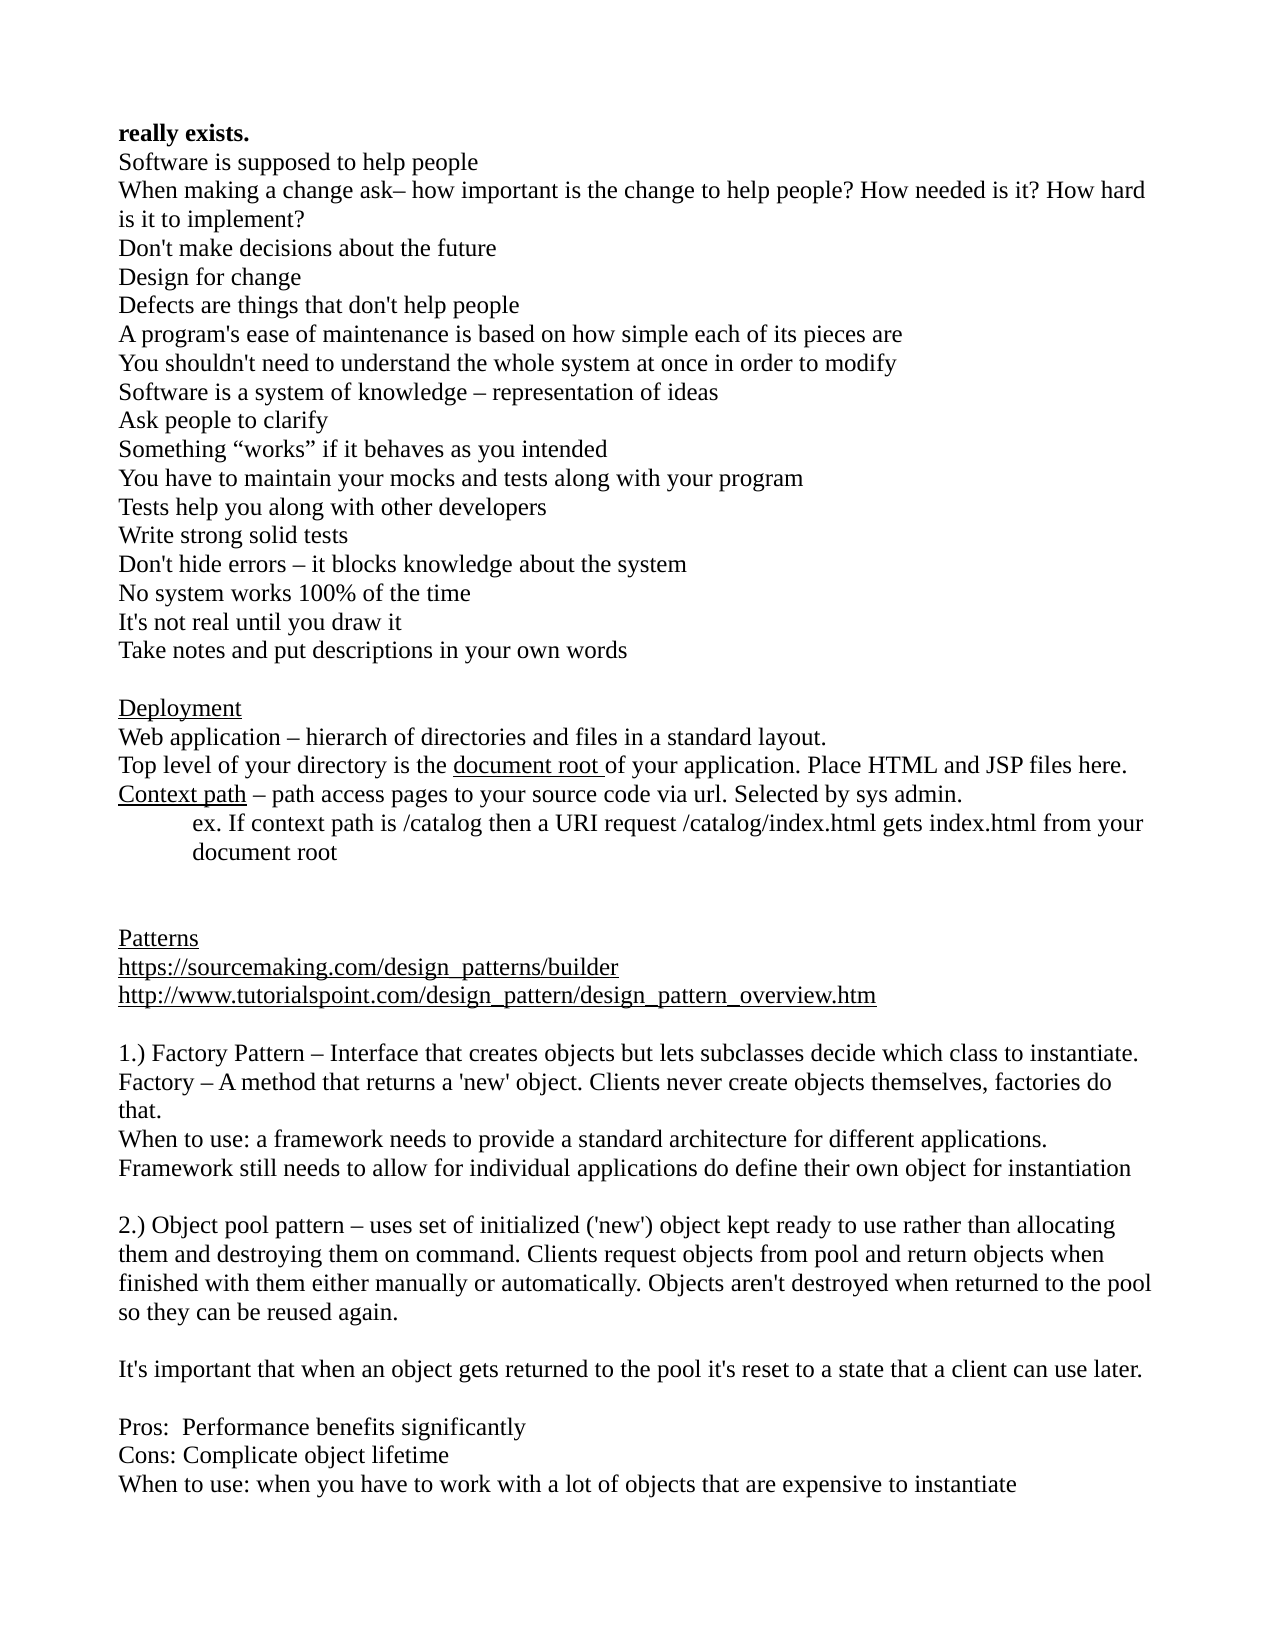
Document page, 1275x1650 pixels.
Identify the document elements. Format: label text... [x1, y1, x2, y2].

text Write strong solid tests [118, 521, 1157, 549]
text Deployment [118, 693, 1157, 722]
text Take notes and put descriptions in your own words [118, 636, 1157, 664]
text Tests help you along with other developers [118, 492, 1157, 521]
text Cons: Complicate object lifetime [118, 1441, 1157, 1469]
text You shouldn't need to understand the whole system at once in order to modify [118, 348, 1157, 377]
text Don't make decisions about the future [118, 233, 1157, 262]
text https://sourcemaking.com/design_patterns/builder [118, 952, 1157, 981]
text Software is supposed to help people [118, 147, 1157, 176]
text Context path – path access pages to your source code via url. Selected by sys admin. [118, 779, 1157, 808]
text Pros: Performance benefits significantly [118, 1412, 1157, 1441]
text Patterns [118, 923, 1157, 952]
text It's not real until you draw it [118, 607, 1157, 636]
text Factory – A method that returns a 'new' object. Clients never create objects themselves, factories do that. [118, 1067, 1157, 1124]
text Defects are things that don't help people [118, 291, 1157, 319]
text No system works 100% of the time [118, 578, 1157, 607]
text When to use: a framework needs to provide a standard architecture for different applications. Framework still needs to allow for individual applications do define their own object for instantiation [118, 1124, 1157, 1182]
text Design for change [118, 262, 1157, 291]
text ex. If context path is /catalog then a URI request /catalog/index.html gets index.html from your document root [118, 808, 1157, 866]
text Software is a system of knowledge – representation of ideas [118, 377, 1157, 406]
text Something “works” if it behaves as you intended [118, 434, 1157, 463]
text You have to maintain your mocks and tests along with your program [118, 463, 1157, 492]
text 1.) Factory Pattern – Interface that creates objects but lets subclasses decide which class to instantiate. [118, 1038, 1157, 1067]
text http://www.tutorialspoint.com/design_pattern/design_pattern_overview.htm [118, 981, 1157, 1009]
text Top level of your directory is the document root of your application. Place HTML and JSP files here. [118, 751, 1157, 779]
text really exists. [118, 118, 1157, 147]
text It's important that when an object gets returned to the pool it's reset to a state that a client can use later. [118, 1354, 1157, 1383]
text When making a change ask– how important is the change to help people? How needed is it? How hard is it to implement? [118, 176, 1157, 233]
text Ask people to clarify [118, 406, 1157, 434]
text 2.) Object pool pattern – uses set of initialized ('new') object kept ready to use rather than allocating them and destroying them on command. Clients request objects from pool and return objects when finished with them either manually or automatically. Objects aren't destroyed when returned to the pool so they can be reused again. [118, 1211, 1157, 1326]
text Web application – hierarch of directories and files in a standard layout. [118, 722, 1157, 751]
text Don't hide errors – it blocks knowledge about the system [118, 549, 1157, 578]
text When to use: when you have to work with a lot of objects that are expensive to instantiate [118, 1469, 1157, 1498]
text A program's ease of maintenance is based on how simple each of its pieces are [118, 319, 1157, 348]
